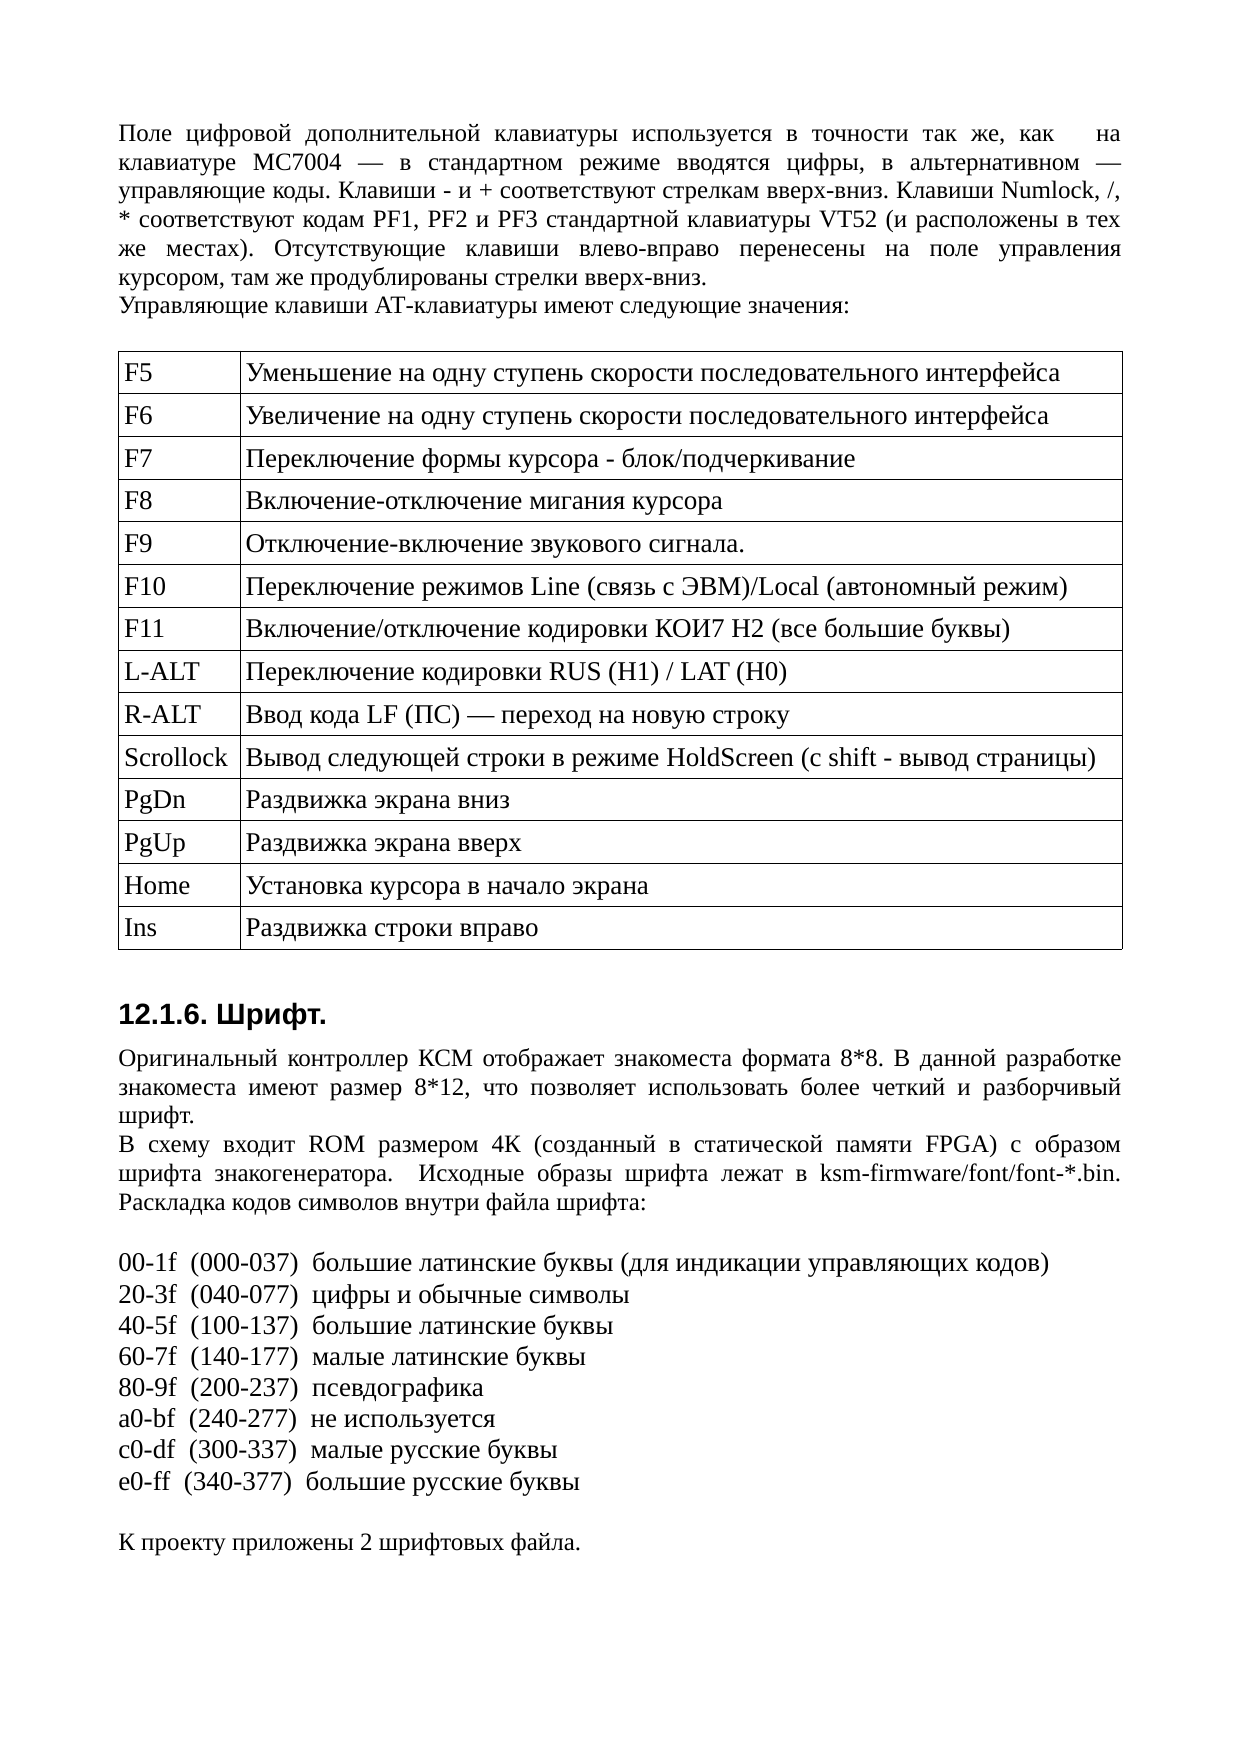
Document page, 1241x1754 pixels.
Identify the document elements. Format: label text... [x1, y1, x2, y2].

text 60-7f (140-177) малые латинские буквы [118, 1340, 1122, 1371]
text 20-3f (040-077) цифры и обычные символы [118, 1278, 1122, 1309]
table_cell Ввод кода LF (ПС) — переход на новую строку [241, 693, 1122, 735]
table_cell F6 [119, 394, 240, 436]
text К проекту приложены 2 шрифтовых файла. [118, 1527, 1122, 1556]
table_cell Включение/отключение кодировки КОИ7 Н2 (все большие буквы) [241, 608, 1122, 649]
table_cell Включение-отключение мигания курсора [241, 480, 1122, 521]
table_cell F7 [119, 437, 240, 479]
text Поле цифровой дополнительной клавиатуры используется в точности так же, как на клавиатуре МС7004 — в стандартном режиме вводятся цифры, в альтернативном — управляющие коды. Клавиши - и + соответствуют стрелкам вверх-вниз. Клавиши Numlock, /, * соответствуют кодам PF1, PF2 и PF3 стандартной клавиатуры VT52 (и расположены в тех же местах). Отсутствующие клавиши влево-вправо перенесены на поле управления курсором, там же продублированы стрелки вверх-вниз. [118, 118, 1122, 291]
subtitle 12.1.6. Шрифт. [118, 997, 1122, 1030]
text В схему входит ROM размером 4К (созданный в статической памяти FPGA) с образом шрифта знакогенератора. Исходные образы шрифта лежат в ksm-firmware/font/font-*.bin. Раскладка кодов символов внутри файла шрифта: [118, 1129, 1122, 1215]
text Оригинальный контроллер КСМ отображает знакоместа формата 8*8. В данной разработке знакоместа имеют размер 8*12, что позволяет использовать более четкий и разборчивый шрифт. [118, 1043, 1122, 1129]
table_cell PgUp [119, 821, 240, 863]
text 00-1f (000-037) большие латинские буквы (для индикации управляющих кодов) [118, 1247, 1122, 1278]
table_cell R-ALT [119, 693, 240, 735]
table_cell Вывод следующей строки в режиме HoldScreen (с shift - вывод страницы) [241, 736, 1122, 778]
table_cell F11 [119, 608, 240, 649]
table_cell Раздвижка экрана вверх [241, 821, 1122, 863]
text 40-5f (100-137) большие латинские буквы [118, 1309, 1122, 1340]
table_cell Переключение режимов Line (связь с ЭВМ)/Local (автономный режим) [241, 565, 1122, 607]
table_cell Scrollock [119, 736, 240, 778]
table_cell Переключение кодировки RUS (Н1) / LAT (Н0) [241, 651, 1122, 692]
table_cell Раздвижка экрана вниз [241, 779, 1122, 820]
table_cell F9 [119, 522, 240, 564]
table_cell Отключение-включение звукового сигнала. [241, 522, 1122, 564]
text e0-ff (340-377) большие русские буквы [118, 1464, 1122, 1496]
text 80-9f (200-237) псевдографика [118, 1371, 1122, 1402]
table_cell F8 [119, 480, 240, 521]
table_cell PgDn [119, 779, 240, 820]
table_cell Установка курсора в начало экрана [241, 864, 1122, 906]
table_cell Ins [119, 907, 240, 948]
table_header F5 [119, 352, 240, 393]
table_cell Home [119, 864, 240, 906]
table_cell Увеличение на одну ступень скорости последовательного интерфейса [241, 394, 1122, 436]
table_cell F10 [119, 565, 240, 607]
text a0-bf (240-277) не используется [118, 1402, 1122, 1433]
table_cell L-ALT [119, 651, 240, 692]
text c0-df (300-337) малые русские буквы [118, 1433, 1122, 1464]
table_cell Переключение формы курсора - блок/подчеркивание [241, 437, 1122, 479]
text Управляющие клавиши АТ-клавиатуры имеют следующие значения: [118, 291, 1122, 319]
table_header Уменьшение на одну ступень скорости последовательного интерфейса [241, 352, 1122, 393]
table_cell Раздвижка строки вправо [241, 907, 1122, 948]
